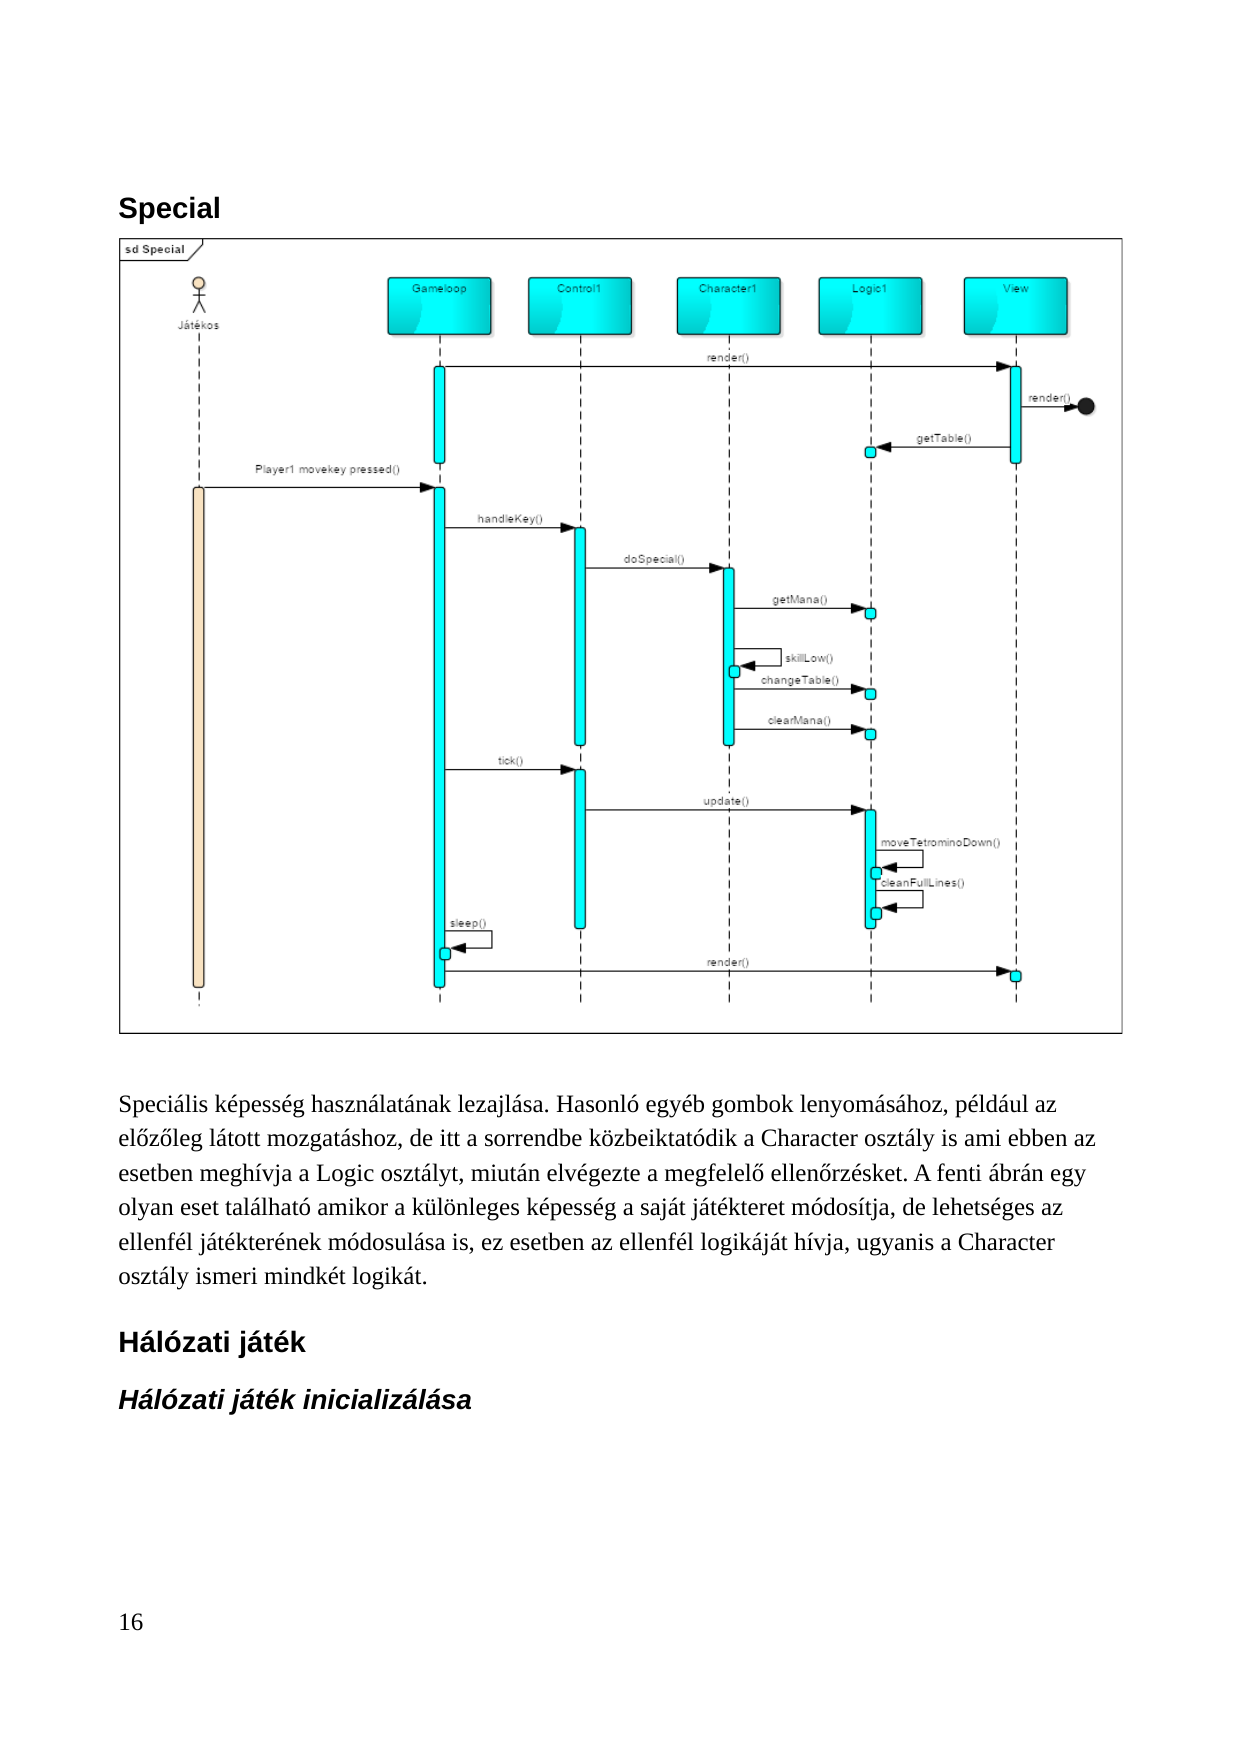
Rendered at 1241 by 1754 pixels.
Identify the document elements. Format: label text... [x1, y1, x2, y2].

text Speciális képesség használatának lezajlása. Hasonló egyéb gombok lenyomásához, például az előzőleg látott mozgatáshoz, de itt a sorrendbe közbeiktatódik a Character osztály is ami ebben az esetben meghívja a Logic osztályt, miután elvégezte a megfelelő ellenőrzésket. A fenti ábrán egy olyan eset található amikor a különleges képesség a saját játékteret módosítja, de lehetséges az ellenfél játékterének módosulása is, ez esetben az ellenfél logikáját hívja, ugyanis a Character osztály ismeri mindkét logikát. [118, 1089, 1122, 1290]
subtitle Hálózati játék [118, 1325, 1122, 1359]
subtitle Special [118, 191, 1122, 225]
subtitle Hálózati játék inicializálása [118, 1384, 1122, 1416]
picture [118, 237, 1123, 1034]
